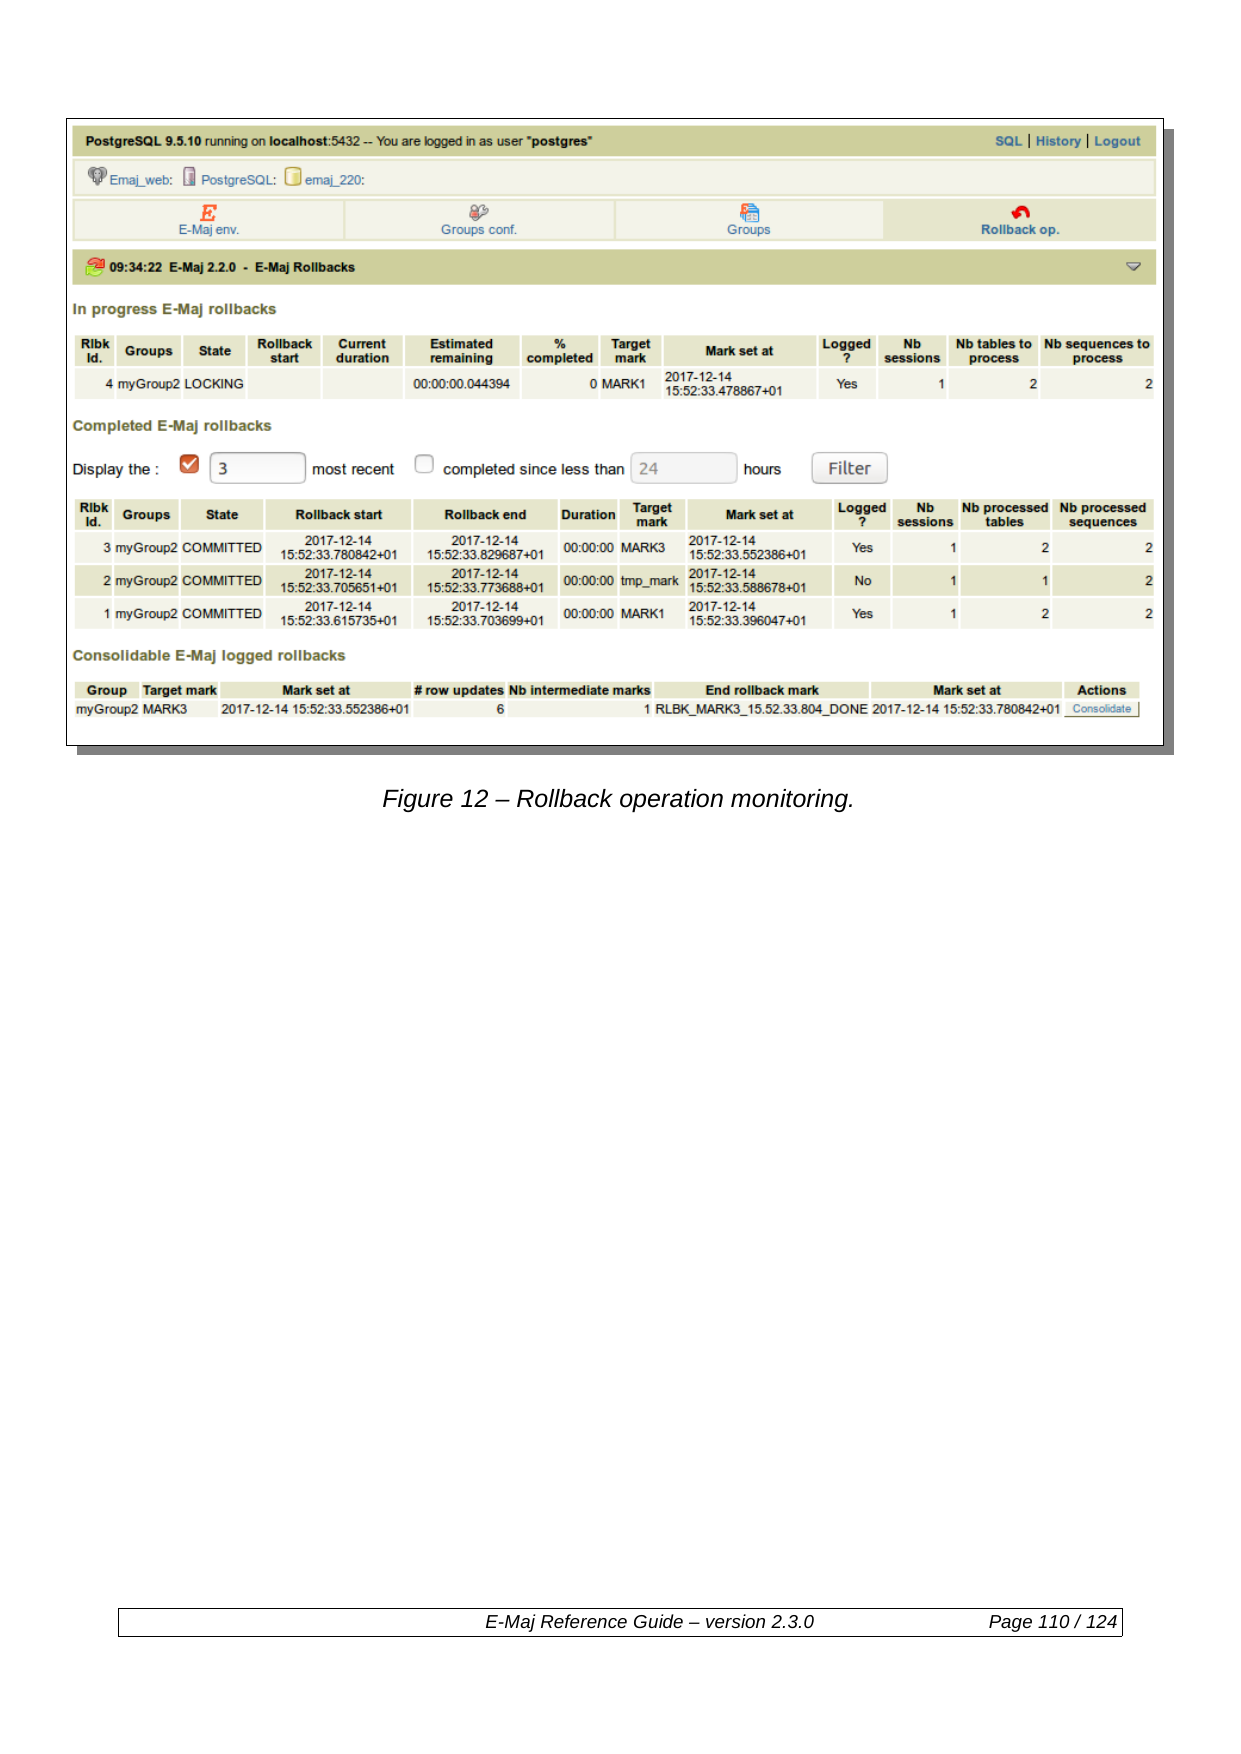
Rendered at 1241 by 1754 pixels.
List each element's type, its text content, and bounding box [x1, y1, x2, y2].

picture [69, 121, 1161, 742]
text Figure 12 – Rollback operation monitoring. [118, 784, 1122, 813]
